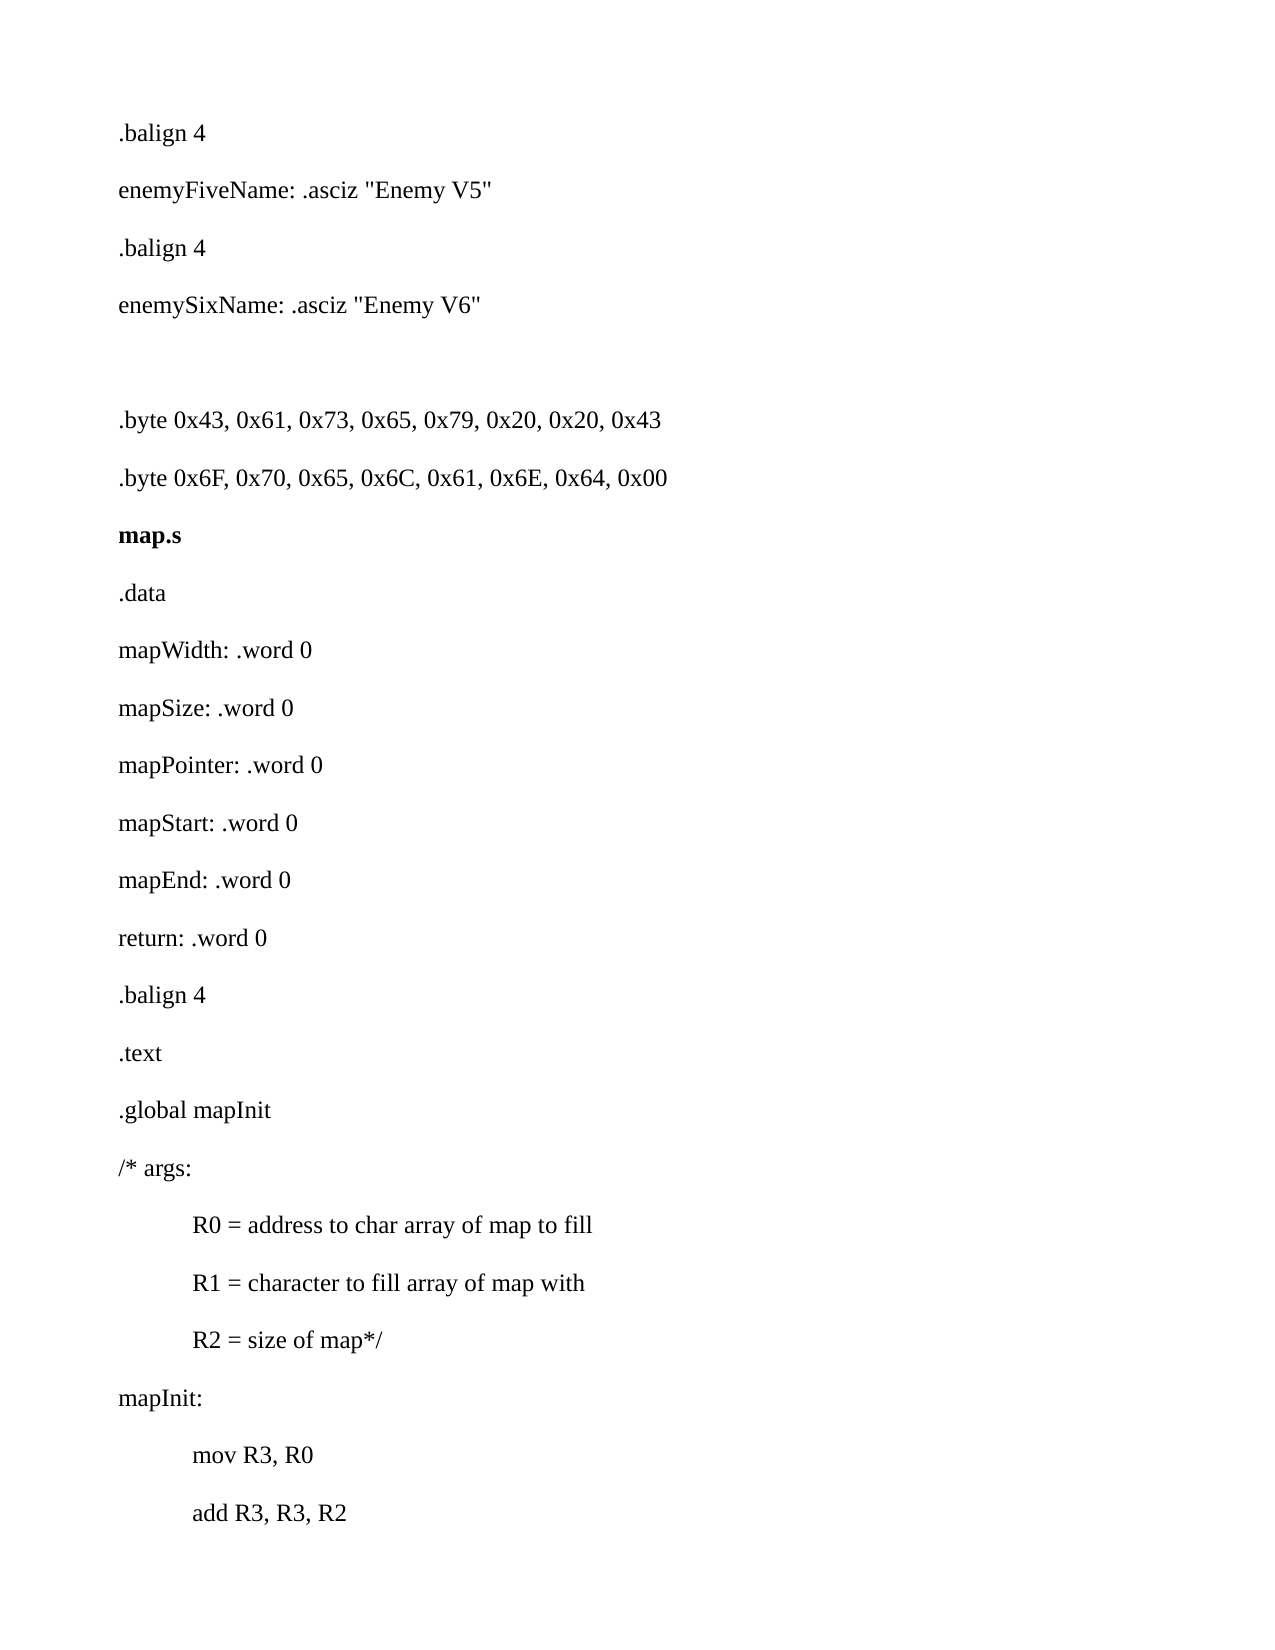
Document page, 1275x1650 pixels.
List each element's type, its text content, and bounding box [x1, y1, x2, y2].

text .balign 4 [118, 233, 1157, 262]
text mapInit: [118, 1383, 1157, 1412]
text mapWidth: .word 0 [118, 636, 1157, 664]
text map.s [118, 521, 1157, 549]
text R1 = character to fill array of map with [118, 1268, 1157, 1297]
text add R3, R3, R2 [118, 1498, 1157, 1527]
text return: .word 0 [118, 923, 1157, 952]
text mapStart: .word 0 [118, 808, 1157, 837]
text enemyFiveName: .asciz "Enemy V5" [118, 176, 1157, 204]
text /* args: [118, 1153, 1157, 1182]
text R2 = size of map*/ [118, 1326, 1157, 1354]
text .text [118, 1038, 1157, 1067]
text .byte 0x6F, 0x70, 0x65, 0x6C, 0x61, 0x6E, 0x64, 0x00 [118, 463, 1157, 492]
text .global mapInit [118, 1096, 1157, 1124]
text mov R3, R0 [118, 1441, 1157, 1469]
text .data [118, 578, 1157, 607]
text enemySixName: .asciz "Enemy V6" [118, 291, 1157, 319]
text R0 = address to char array of map to fill [118, 1211, 1157, 1239]
text mapEnd: .word 0 [118, 866, 1157, 894]
text .balign 4 [118, 118, 1157, 147]
text mapSize: .word 0 [118, 693, 1157, 722]
text .balign 4 [118, 981, 1157, 1009]
text mapPointer: .word 0 [118, 751, 1157, 779]
text .byte 0x43, 0x61, 0x73, 0x65, 0x79, 0x20, 0x20, 0x43 [118, 406, 1157, 434]
